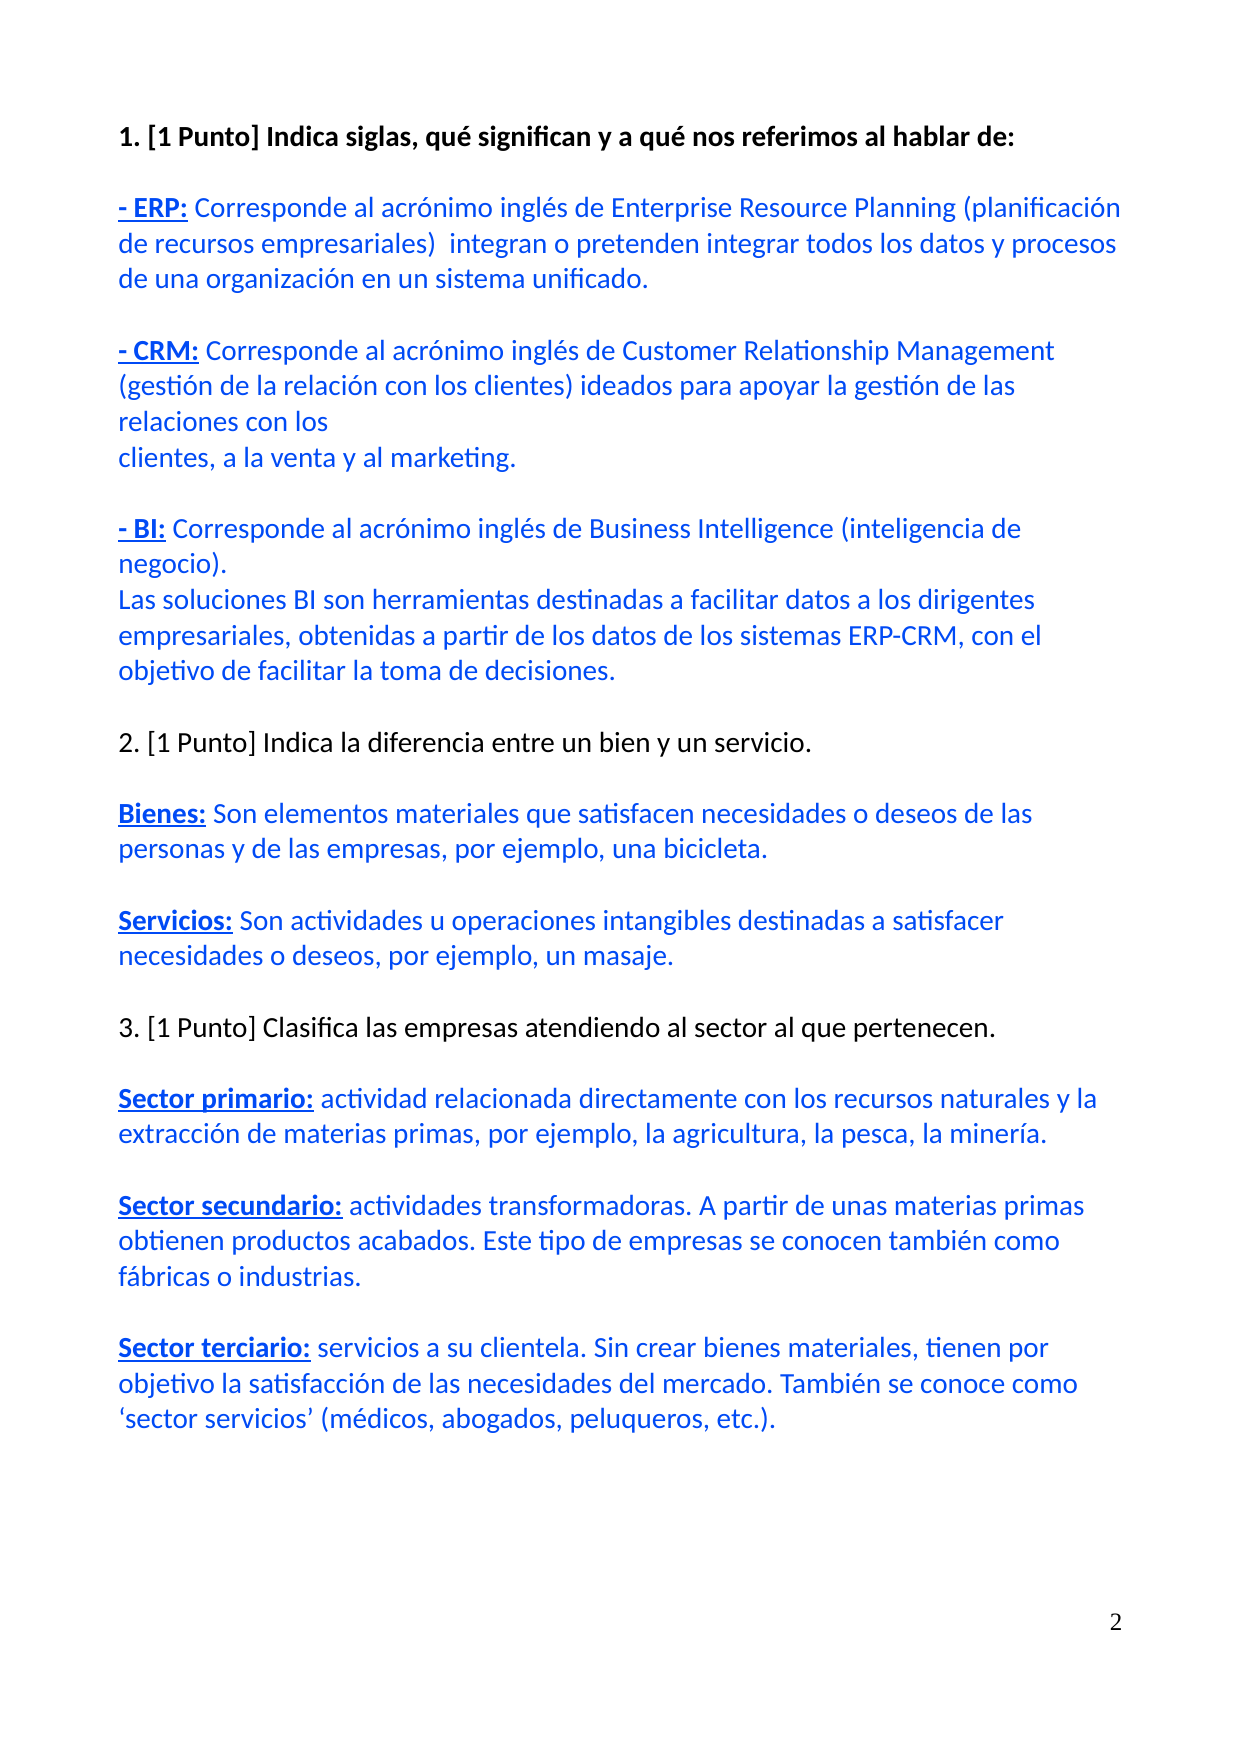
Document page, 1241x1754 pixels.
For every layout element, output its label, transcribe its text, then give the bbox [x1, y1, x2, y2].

text Sector secundario: actividades transformadoras. A partir de unas materias primas obtienen productos acabados. Este tipo de empresas se conocen también como fábricas o industrias. [118, 1187, 1122, 1294]
text 3. [1 Punto] Clasifica las empresas atendiendo al sector al que pertenecen. [118, 1009, 1122, 1044]
text clientes, a la venta y al marketing. [118, 439, 1122, 474]
text - BI: Corresponde al acrónimo inglés de Business Intelligence (inteligencia de negocio). [118, 510, 1122, 581]
text 1. [1 Punto] Indica siglas, qué significan y a qué nos referimos al hablar de: [118, 118, 1122, 154]
text Bienes: Son elementos materiales que satisfacen necesidades o deseos de las personas y de las empresas, por ejemplo, una bicicleta. [118, 795, 1122, 866]
text - CRM: Corresponde al acrónimo inglés de Customer Relationship Management (gestión de la relación con los clientes) ideados para apoyar la gestión de las relaciones con los [118, 332, 1122, 439]
text Servicios: Son actividades u operaciones intangibles destinadas a satisfacer necesidades o deseos, por ejemplo, un masaje. [118, 902, 1122, 973]
text 2. [1 Punto] Indica la diferencia entre un bien y un servicio. [118, 724, 1122, 759]
text Las soluciones BI son herramientas destinadas a facilitar datos a los dirigentes empresariales, obtenidas a partir de los datos de los sistemas ERP-CRM, con el objetivo de facilitar la toma de decisiones. [118, 581, 1122, 688]
text Sector terciario: servicios a su clientela. Sin crear bienes materiales, tienen por objetivo la satisfacción de las necesidades del mercado. También se conoce como ‘sector servicios’ (médicos, abogados, peluqueros, etc.). [118, 1329, 1122, 1436]
text Sector primario: actividad relacionada directamente con los recursos naturales y la extracción de materias primas, por ejemplo, la agricultura, la pesca, la minería. [118, 1080, 1122, 1151]
text - ERP: Corresponde al acrónimo inglés de Enterprise Resource Planning (planificación de recursos empresariales) integran o pretenden integrar todos los datos y procesos de una organización en un sistema unificado. [118, 189, 1122, 296]
